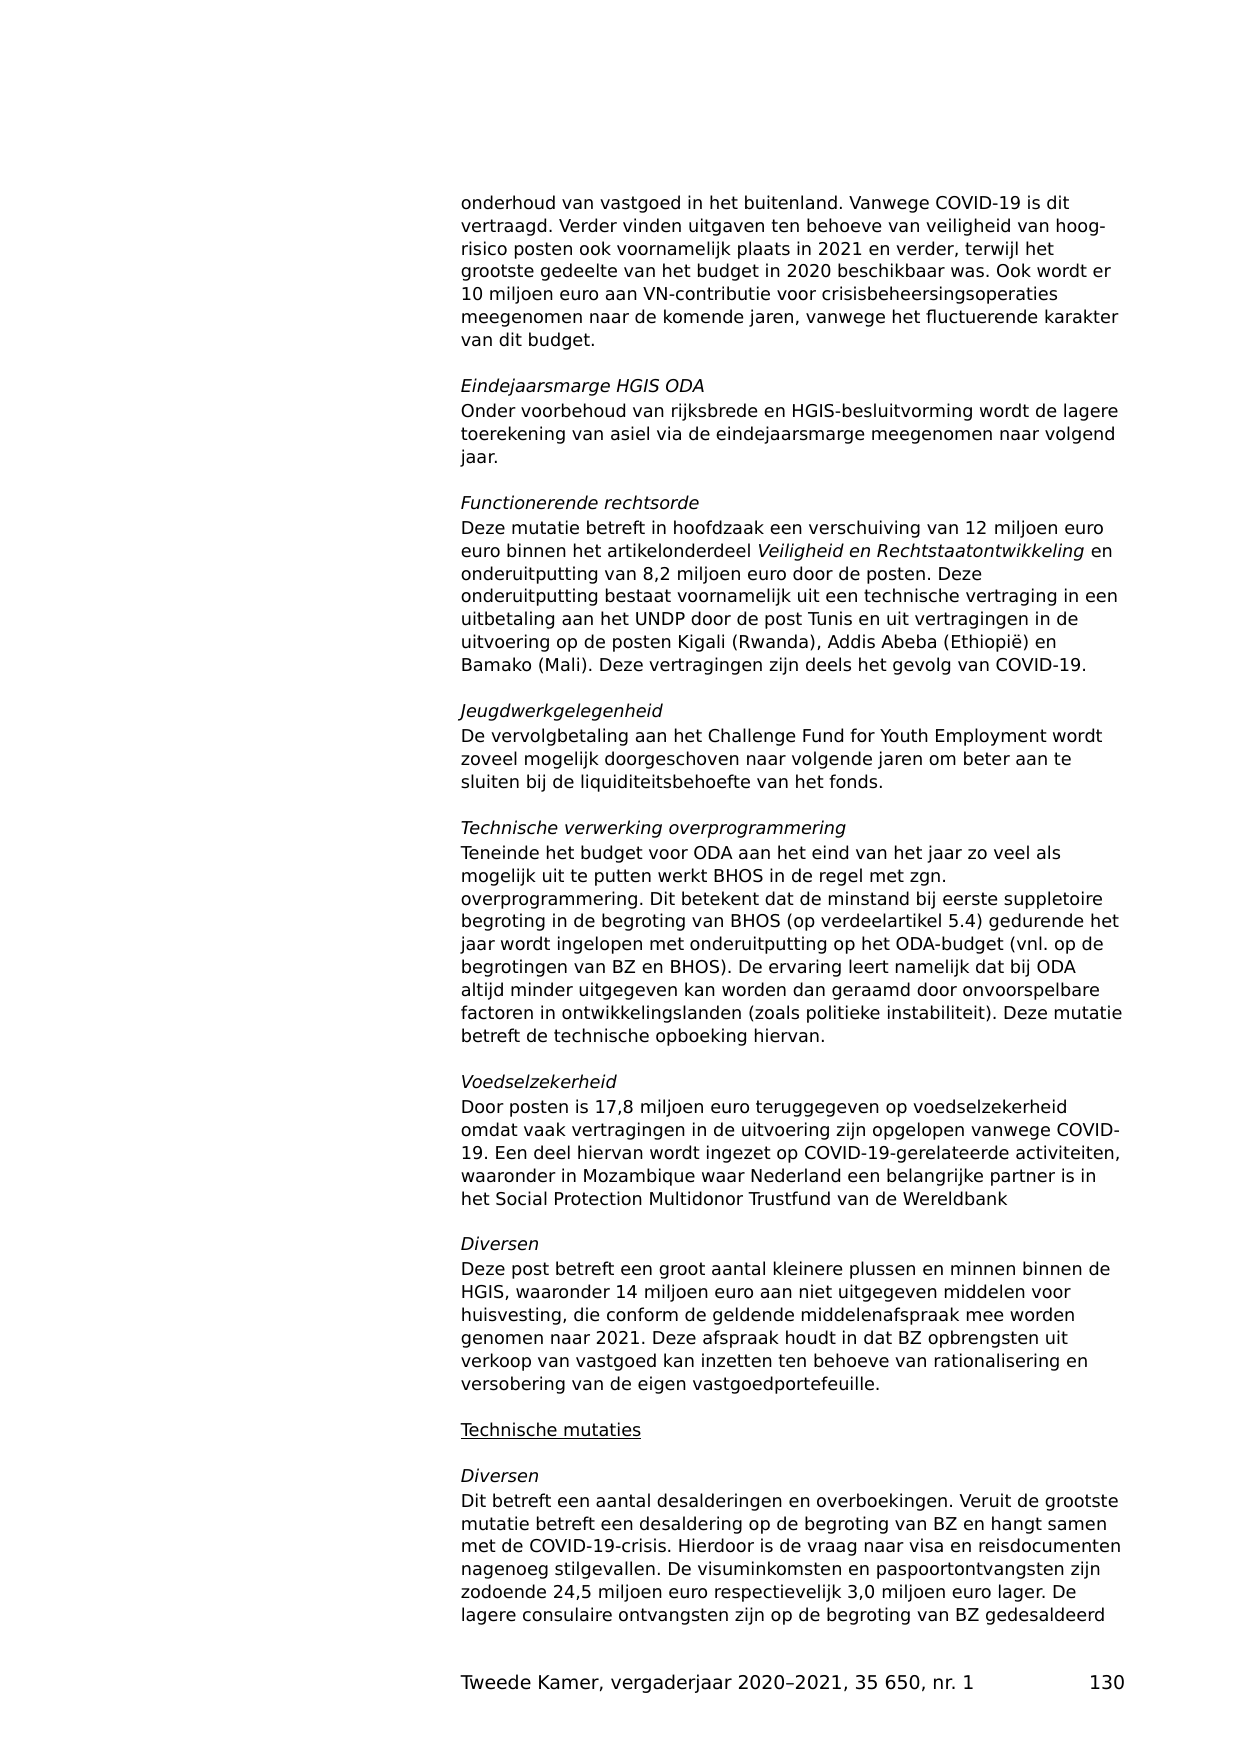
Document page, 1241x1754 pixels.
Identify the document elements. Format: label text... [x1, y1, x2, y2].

text De vervolgbetaling aan het Challenge Fund for Youth Employment wordt zoveel mogelijk doorgeschoven naar volgende jaren om beter aan te sluiten bij de liquiditeitsbehoefte van het fonds. [461, 724, 1125, 793]
text Deze mutatie betreft in hoofdzaak een verschuiving van 12 miljoen euro euro binnen het artikelonderdeel Veiligheid en Rechtstaatontwikkeling en onderuitputting van 8,2 miljoen euro door de posten. Deze onderuitputting bestaat voornamelijk uit een technische vertraging in een uitbetaling aan het UNDP door de post Tunis en uit vertragingen in de uitvoering op de posten Kigali (Rwanda), Addis Abeba (Ethiopië) en Bamako (Mali). Deze vertragingen zijn deels het gevolg van COVID-19. [461, 516, 1125, 676]
text Onder voorbehoud van rijksbrede en HGIS-besluitvorming wordt de lagere toerekening van asiel via de eindejaarsmarge meegenomen naar volgend jaar. [461, 399, 1125, 468]
text Deze post betreft een groot aantal kleinere plussen en minnen binnen de HGIS, waaronder 14 miljoen euro aan niet uitgegeven middelen voor huisvesting, die conform de geldende middelenafspraak mee worden genomen naar 2021. Deze afspraak houdt in dat BZ opbrengsten uit verkoop van vastgoed kan inzetten ten behoeve van rationalisering en versobering van de eigen vastgoedportefeuille. [461, 1257, 1125, 1395]
text onderhoud van vastgoed in het buitenland. Vanwege COVID-19 is dit vertraagd. Verder vinden uitgaven ten behoeve van veiligheid van hoog-risico posten ook voornamelijk plaats in 2021 en verder, terwijl het grootste gedeelte van het budget in 2020 beschikbaar was. Ook wordt er 10 miljoen euro aan VN-contributie voor crisisbeheersingsoperaties meegenomen naar de komende jaren, vanwege het fluctuerende karakter van dit budget. [461, 191, 1125, 351]
text Technische verwerking overprogrammering [461, 816, 1125, 839]
text Jeugdwerkgelegenheid [461, 699, 1125, 722]
text Door posten is 17,8 miljoen euro teruggegeven op voedselzekerheid omdat vaak vertragingen in de uitvoering zijn opgelopen vanwege COVID-19. Een deel hiervan wordt ingezet op COVID-19-gerelateerde activiteiten, waaronder in Mozambique waar Nederland een belangrijke partner is in het Social Protection Multidonor Trustfund van de Wereldbank [461, 1095, 1125, 1209]
text Dit betreft een aantal desalderingen en overboekingen. Veruit de grootste mutatie betreft een desaldering op de begroting van BZ en hangt samen met de COVID-19-crisis. Hierdoor is de vraag naar visa en reisdocumenten nagenoeg stilgevallen. De visuminkomsten en paspoortontvangsten zijn zodoende 24,5 miljoen euro respectievelijk 3,0 miljoen euro lager. De lagere consulaire ontvangsten zijn op de begroting van BZ gedesaldeerd [461, 1489, 1125, 1626]
text Functionerende rechtsorde [461, 491, 1125, 514]
text Diversen [461, 1232, 1125, 1255]
text Eindejaarsmarge HGIS ODA [461, 374, 1125, 397]
text Voedselzekerheid [461, 1070, 1125, 1093]
text Teneinde het budget voor ODA aan het eind van het jaar zo veel als mogelijk uit te putten werkt BHOS in de regel met zgn. overprogrammering. Dit betekent dat de minstand bij eerste suppletoire begroting in de begroting van BHOS (op verdeelartikel 5.4) gedurende het jaar wordt ingelopen met onderuitputting op het ODA-budget (vnl. op de begrotingen van BZ en BHOS). De ervaring leert namelijk dat bij ODA altijd minder uitgegeven kan worden dan geraamd door onvoorspelbare factoren in ontwikkelingslanden (zoals politieke instabiliteit). Deze mutatie betreft de technische opboeking hiervan. [461, 841, 1125, 1047]
text Diversen [461, 1464, 1125, 1487]
text Technische mutaties [461, 1418, 1125, 1441]
